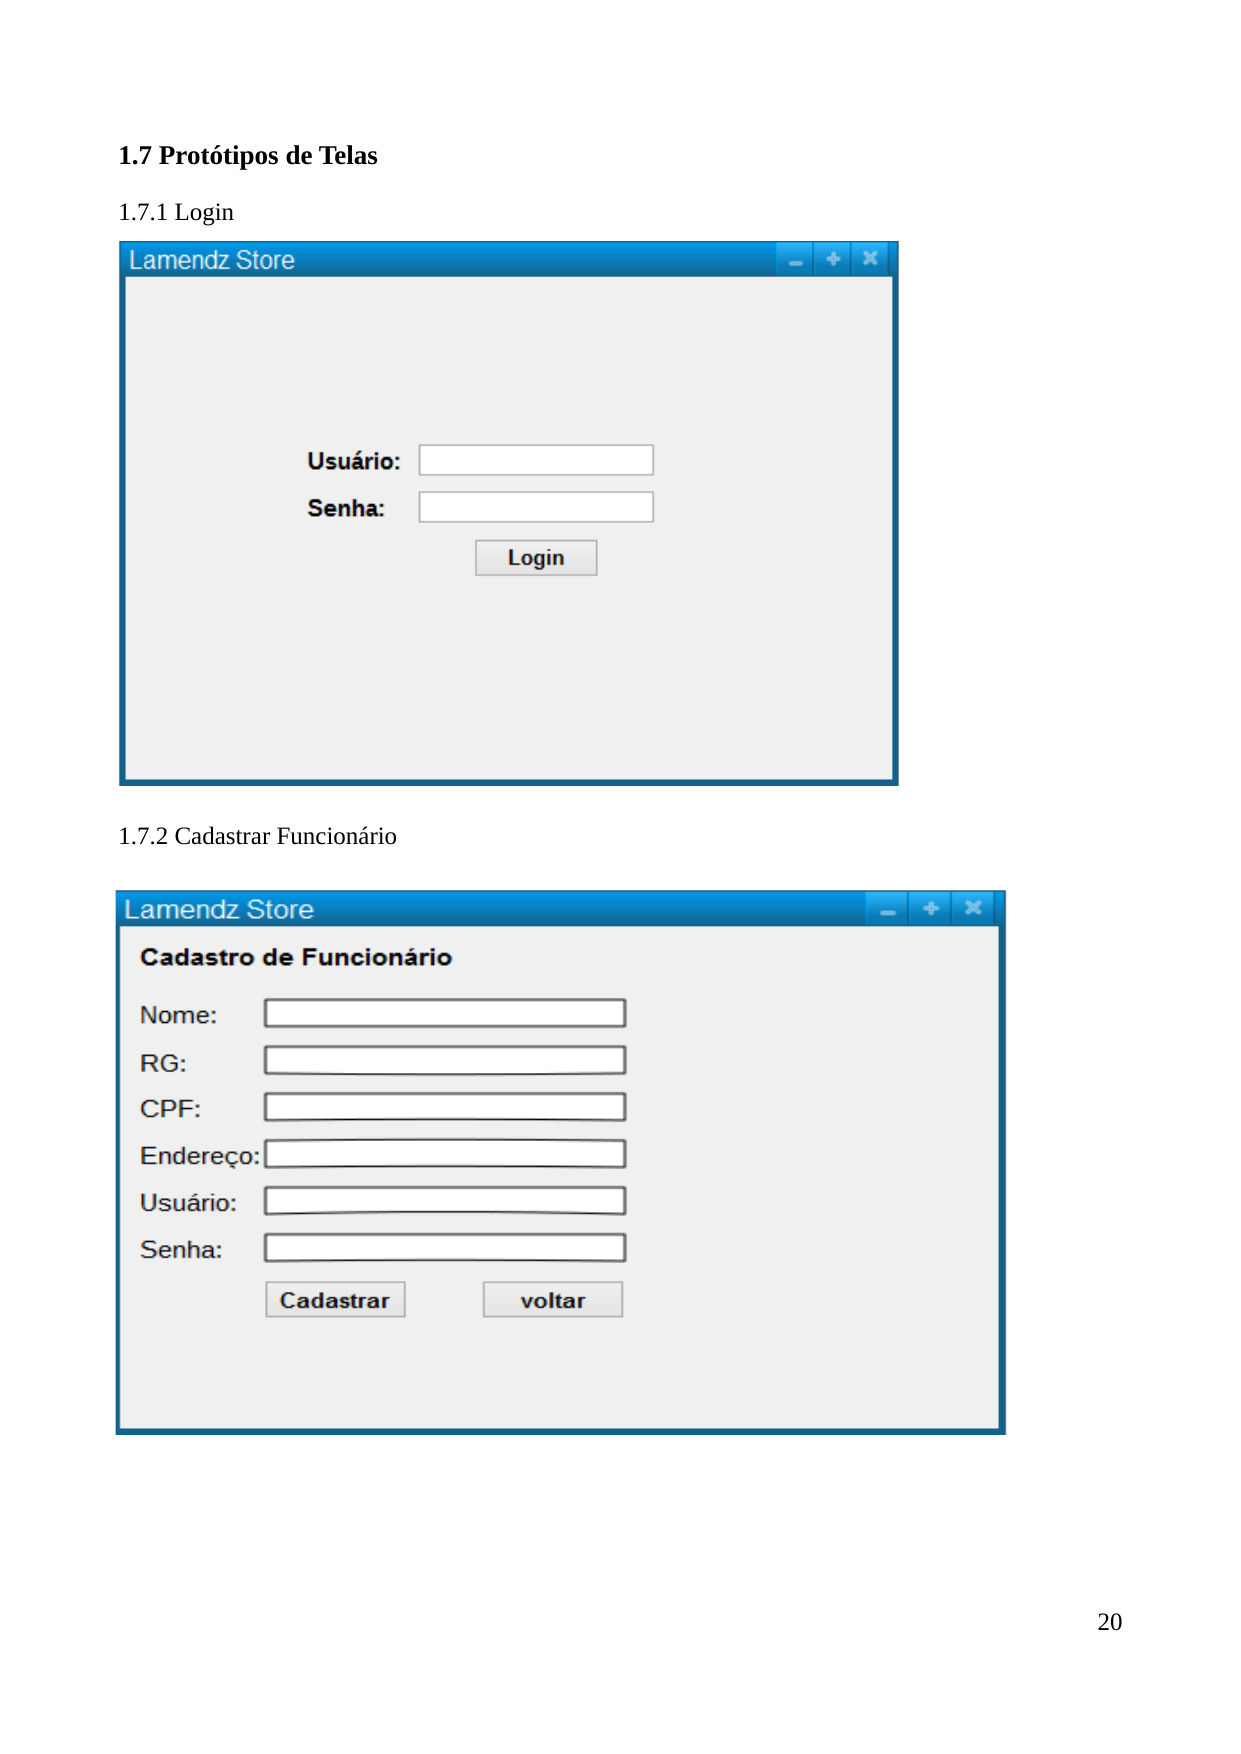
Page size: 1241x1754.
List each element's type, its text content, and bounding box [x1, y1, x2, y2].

subtitle 1.7 Protótipos de Telas [118, 139, 1122, 170]
picture [777, 241, 850, 265]
subtitle 1.7.2 Cadastrar Funcionário [118, 821, 1122, 849]
subtitle 1.7.1 Login [118, 197, 1122, 226]
picture [115, 889, 1008, 1435]
picture [118, 241, 902, 786]
picture [852, 241, 888, 265]
